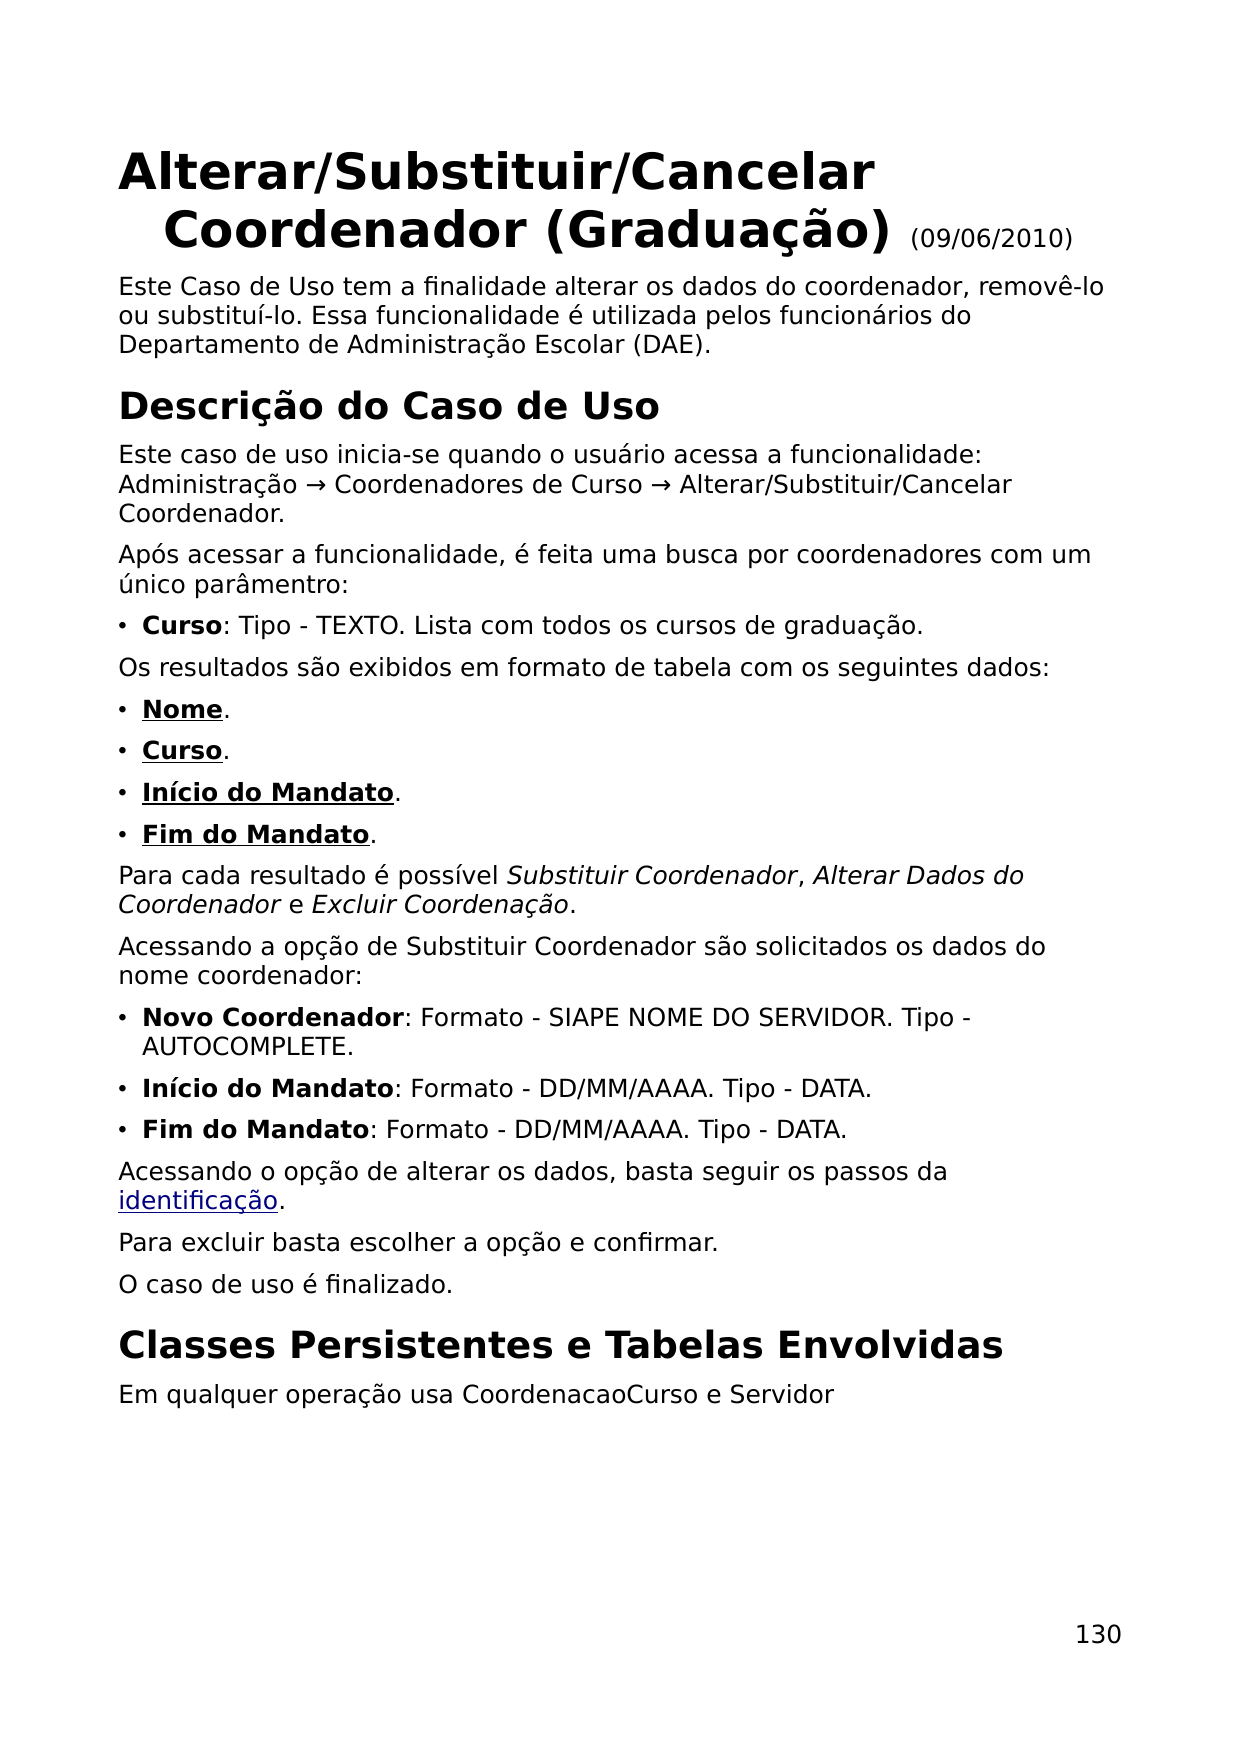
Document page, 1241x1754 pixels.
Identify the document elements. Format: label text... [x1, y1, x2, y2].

subtitle Descrição do Caso de Uso [118, 384, 1122, 428]
text Os resultados são exibidos em formato de tabela com os seguintes dados: [118, 653, 1122, 682]
text Acessando o opção de alterar os dados, basta seguir os passos da identificação. [118, 1157, 1122, 1216]
text Este caso de uso inicia-se quando o usuário acessa a funcionalidade: Administração → Coordenadores de Curso → Alterar/Substituir/Cancelar Coordenador. [118, 441, 1122, 528]
text Após acessar a funcionalidade, é feita uma busca por coordenadores com um único parâmentro: [118, 541, 1122, 599]
text Acessando a opção de Substituir Coordenador são solicitados os dados do nome coordenador: [118, 932, 1122, 991]
list Início do Mandato. [118, 778, 1122, 807]
text Em qualquer operação usa CoordenacaoCurso e Servidor [118, 1380, 1122, 1409]
list Fim do Mandato. [118, 820, 1122, 849]
list Início do Mandato: Formato - DD/MM/AAAA. Tipo - DATA. [118, 1074, 1122, 1103]
list Curso: Tipo - TEXTO. Lista com todos os cursos de graduação. [118, 612, 1122, 641]
text Para excluir basta escolher a opção e confirmar. [118, 1228, 1122, 1257]
subtitle Alterar/Substituir/Cancelar Coordenador (Graduação) (09/06/2010) [118, 143, 1122, 259]
list Fim do Mandato: Formato - DD/MM/AAAA. Tipo - DATA. [118, 1116, 1122, 1145]
list Nome. [118, 695, 1122, 724]
subtitle Classes Persistentes e Tabelas Envolvidas [118, 1324, 1122, 1368]
text O caso de uso é finalizado. [118, 1270, 1122, 1299]
list Curso. [118, 737, 1122, 766]
text Para cada resultado é possível Substituir Coordenador, Alterar Dados do Coordenador e Excluir Coordenação. [118, 862, 1122, 920]
list Novo Coordenador: Formato - SIAPE NOME DO SERVIDOR. Tipo - AUTOCOMPLETE. [118, 1003, 1122, 1062]
text Este Caso de Uso tem a finalidade alterar os dados do coordenador, removê-lo ou substituí-lo. Essa funcionalidade é utilizada pelos funcionários do Departamento de Administração Escolar (DAE). [118, 272, 1122, 359]
